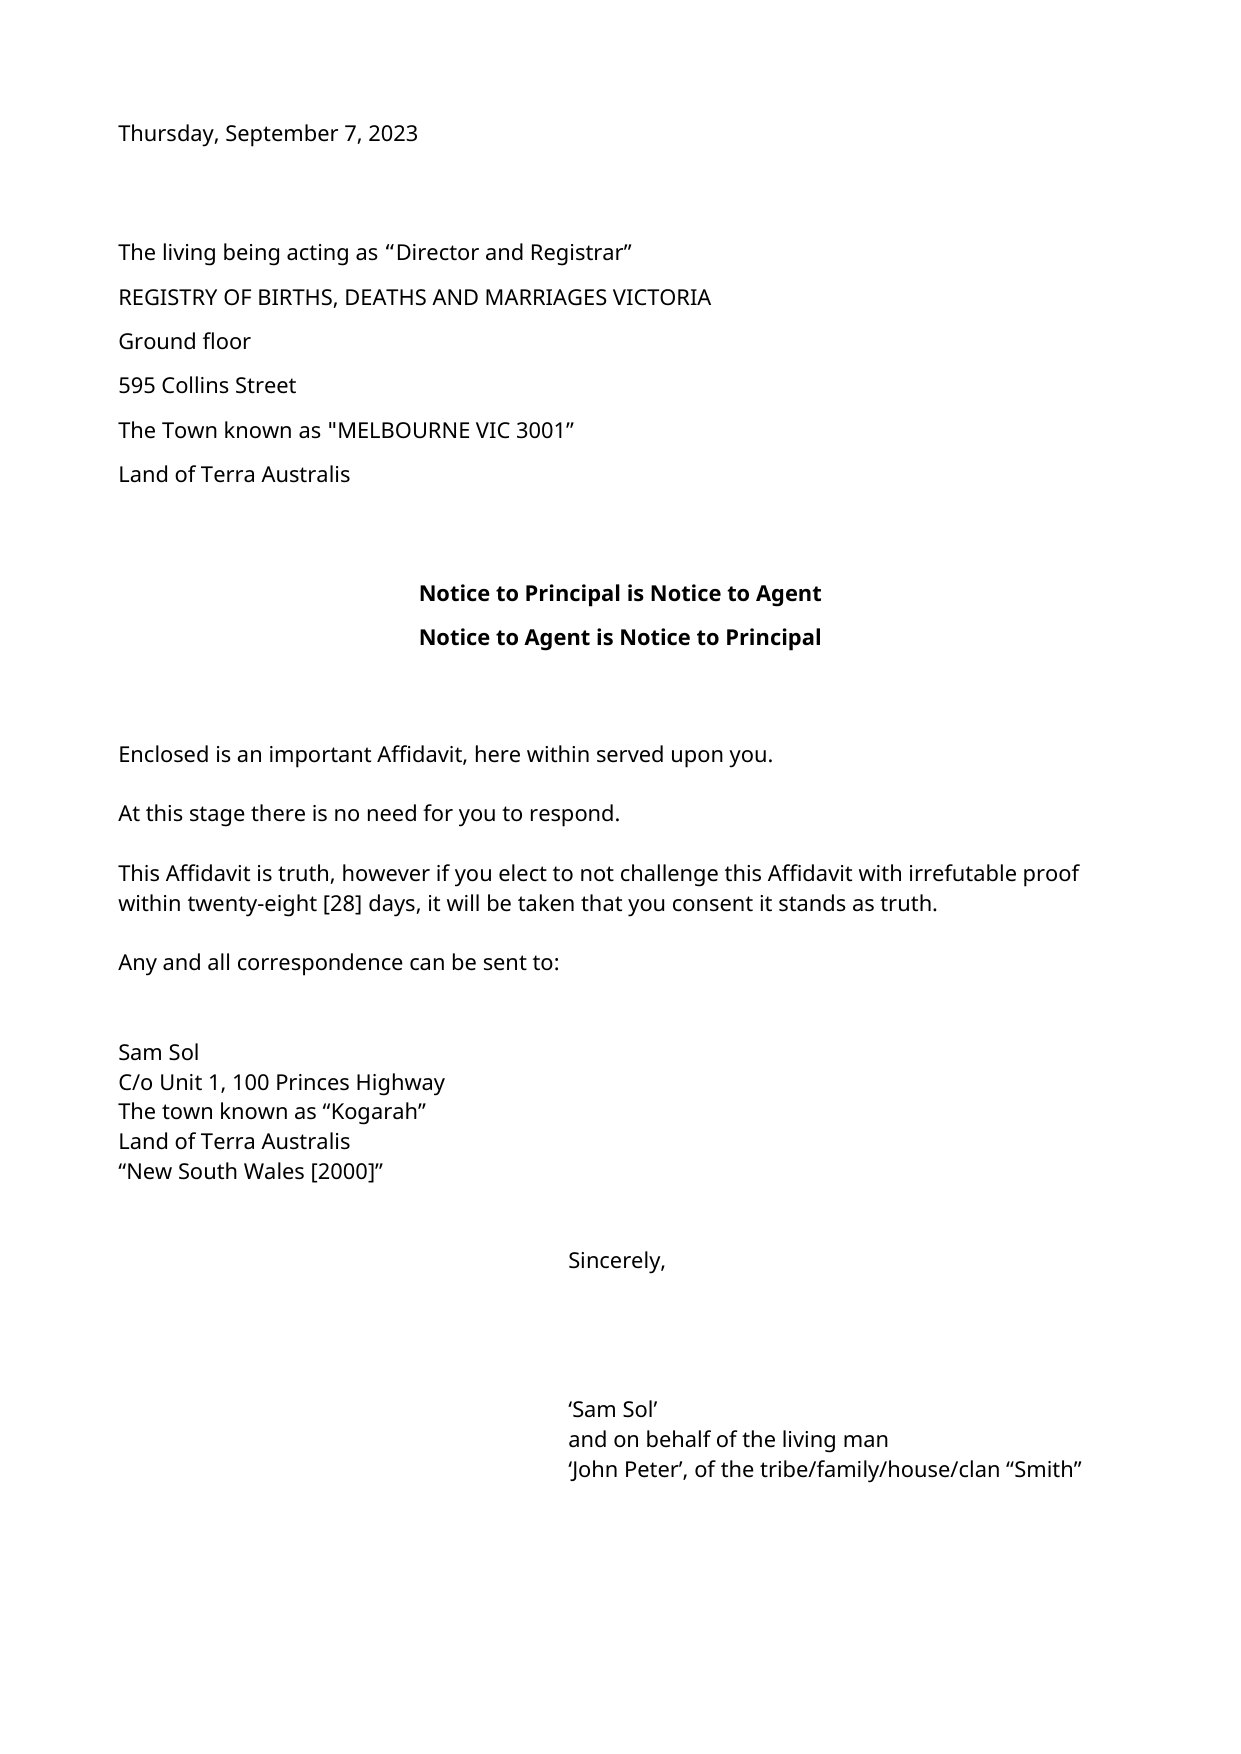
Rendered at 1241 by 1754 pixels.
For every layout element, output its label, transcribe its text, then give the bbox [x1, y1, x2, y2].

text Land of Terra Australis [118, 1126, 1122, 1156]
text This Affidavit is truth, however if you elect to not challenge this Affidavit with irrefutable proof within twenty-eight [28] days, it will be taken that you consent it stands as truth. [118, 858, 1122, 917]
text The living being acting as “Director and Registrar” [118, 237, 1122, 267]
text Any and all correspondence can be sent to: [118, 947, 1122, 977]
text ‘John Peter’, of the tribe/family/house/clan “Smith” [568, 1454, 1122, 1483]
text At this stage there is no need for you to respond. [118, 798, 1122, 828]
text C/o Unit 1, 100 Princes Highway [118, 1066, 1122, 1096]
text Land of Terra Australis [118, 459, 1122, 489]
text and on behalf of the living man [568, 1424, 1122, 1454]
text The town known as “Kogarah” [118, 1096, 1122, 1126]
text Sam Sol [118, 1037, 1122, 1066]
text REGISTRY OF BIRTHS, DEATHS AND MARRIAGES VICTORIA [118, 282, 1122, 311]
text Notice to Agent is Notice to Principal [118, 622, 1122, 652]
text The Town known as "MELBOURNE VIC 3001” [118, 415, 1122, 444]
text Ground floor [118, 326, 1122, 356]
text Enclosed is an important Affidavit, here within served upon you. [118, 739, 1122, 768]
text Sincerely, [568, 1245, 1122, 1275]
text Thursday, September 7, 2023 [118, 118, 1122, 148]
text “New South Wales [2000]” [118, 1156, 1122, 1186]
text 595 Collins Street [118, 370, 1122, 400]
text ‘Sam Sol’ [568, 1394, 1122, 1424]
text Notice to Principal is Notice to Agent [118, 578, 1122, 607]
